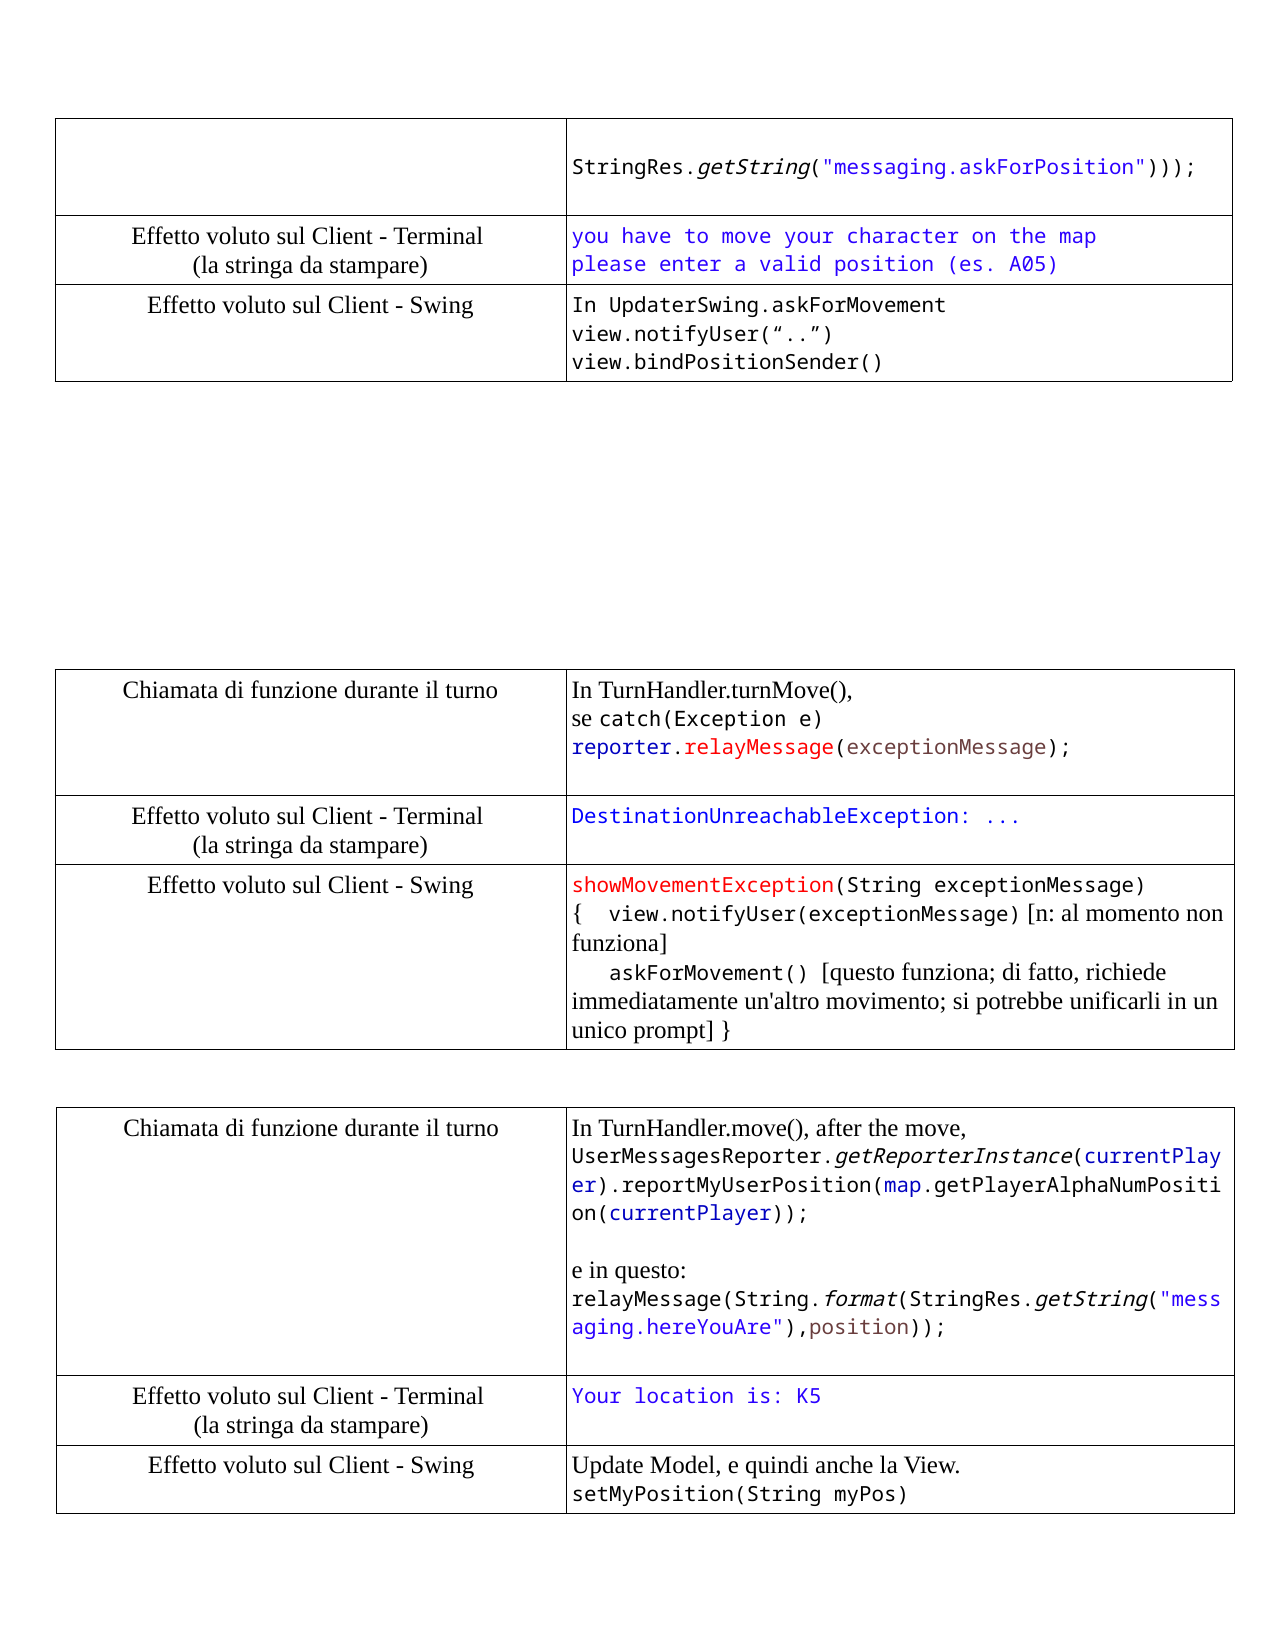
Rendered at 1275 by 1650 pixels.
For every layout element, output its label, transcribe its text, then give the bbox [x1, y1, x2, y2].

table_header StringRes.getString("messaging.askForPosition"))); [567, 119, 1232, 215]
table_cell Effetto voluto sul Client - Terminal (la stringa da stampare) [56, 216, 566, 284]
table_cell Effetto voluto sul Client - Terminal (la stringa da stampare) [56, 796, 566, 864]
table_cell Effetto voluto sul Client - Swing [57, 1446, 566, 1513]
table_cell In UpdaterSwing.askForMovement view.notifyUser(“..”) view.bindPositionSender() [567, 285, 1232, 381]
table_cell DestinationUnreachableException: ... [567, 796, 1234, 864]
table_header Chiamata di funzione durante il turno [56, 670, 566, 795]
table_cell you have to move your character on the map please enter a valid position (es. A05) [567, 216, 1232, 284]
table_header In TurnHandler.turnMove(), se catch(Exception e) reporter.relayMessage(exceptionMessage); [567, 670, 1234, 795]
table_header In TurnHandler.move(), after the move, UserMessagesReporter.getReporterInstance(currentPlayer).reportMyUserPosition(map.getPlayerAlphaNumPosition(currentPlayer)); e in questo: relayMessage(String.format(StringRes.getString("messaging.hereYouAre"),position)); [567, 1108, 1234, 1375]
table_cell Your location is: K5 [567, 1376, 1234, 1444]
table_cell Update Model, e quindi anche la View. setMyPosition(String myPos) [567, 1446, 1234, 1513]
table_cell showMovementException(String exceptionMessage) { view.notifyUser(exceptionMessage) [n: al momento non funziona] askForMovement() [questo funziona; di fatto, richiede immediatamente un'altro movimento; si potrebbe unificarli in un unico prompt] } [567, 865, 1234, 1049]
table_header [56, 119, 566, 215]
table_header Chiamata di funzione durante il turno [57, 1108, 566, 1375]
table_cell Effetto voluto sul Client - Terminal (la stringa da stampare) [57, 1376, 566, 1444]
table_cell Effetto voluto sul Client - Swing [56, 285, 566, 381]
table_cell Effetto voluto sul Client - Swing [56, 865, 566, 1049]
